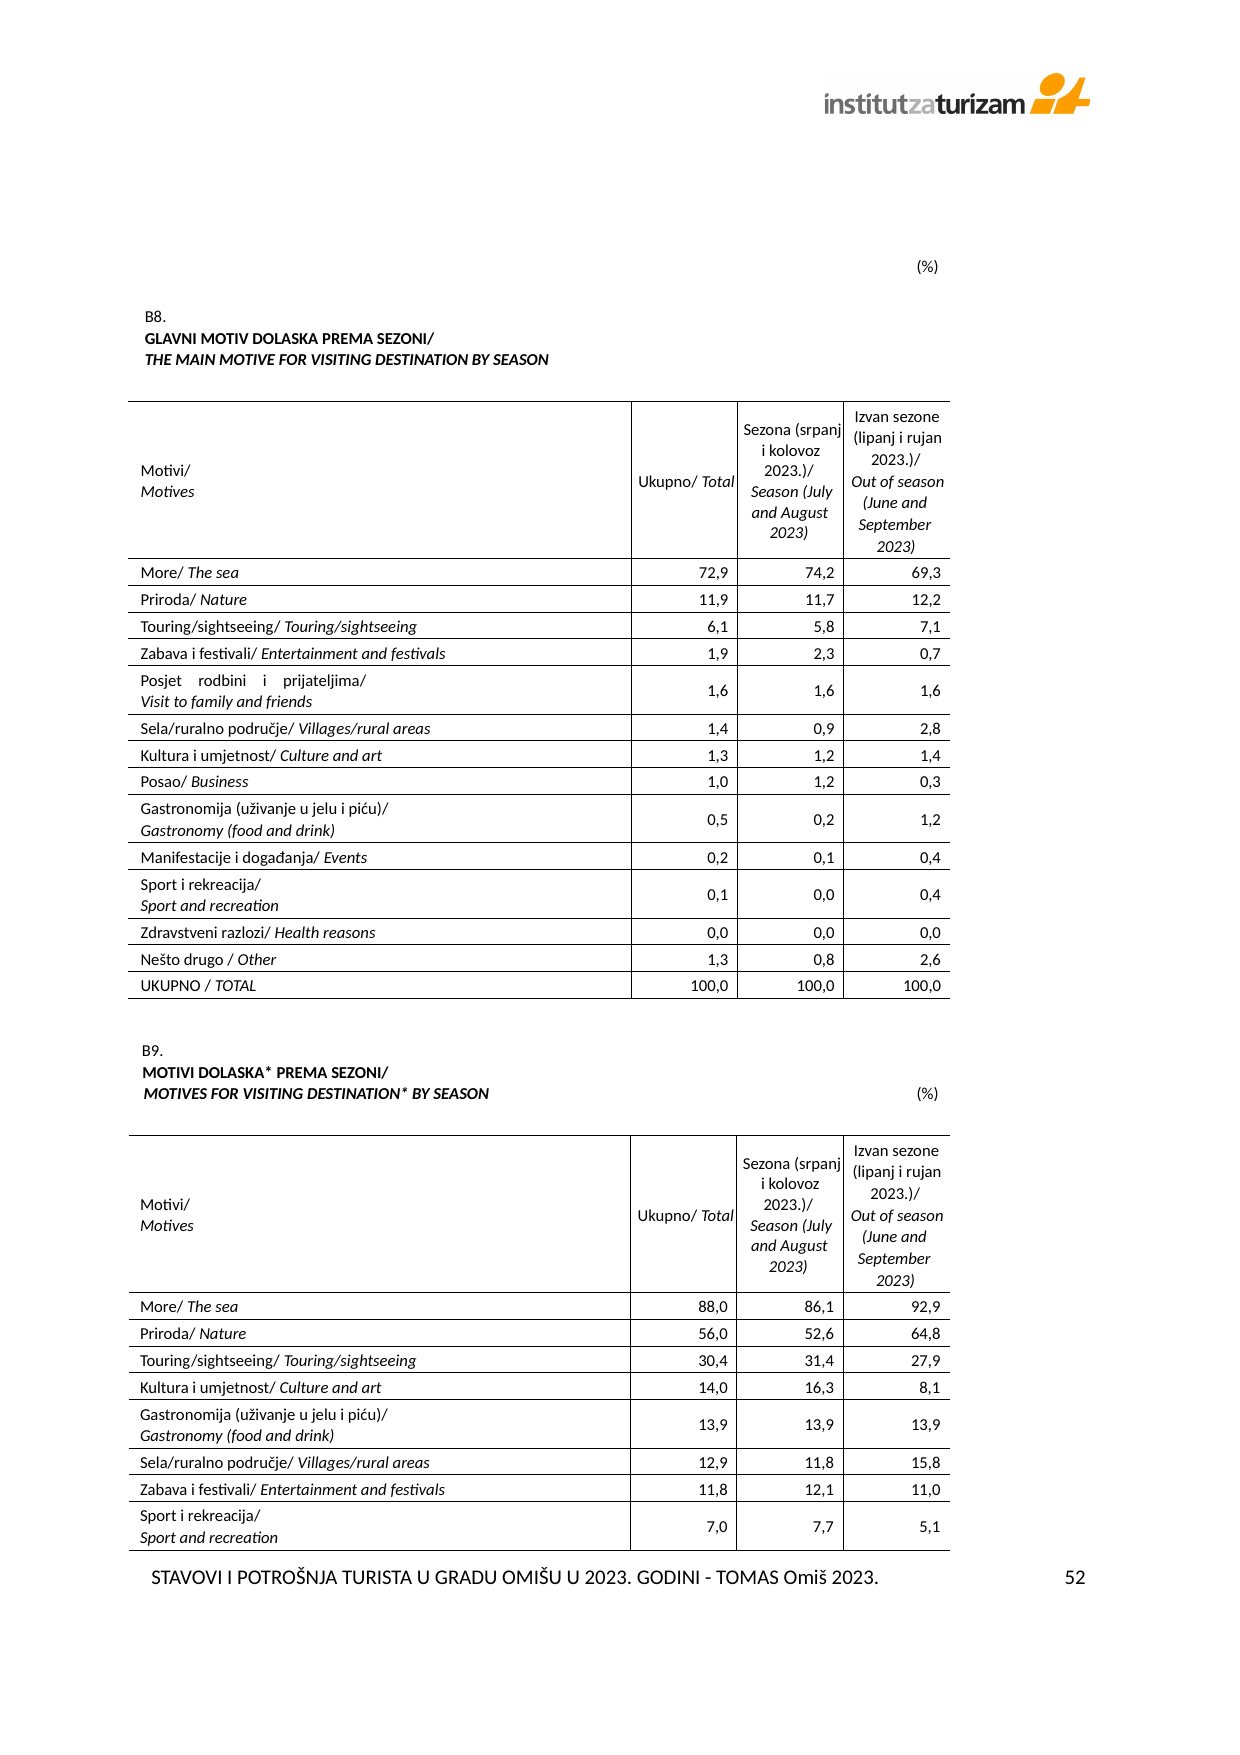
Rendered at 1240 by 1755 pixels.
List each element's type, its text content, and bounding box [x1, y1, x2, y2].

table_cell Zabava i festivali/ Entertainment and festivals [129, 1475, 630, 1501]
table_cell 8,1 [844, 1373, 950, 1399]
table_cell 100,0 [632, 972, 737, 998]
table_cell Zdravstveni razlozi/ Health reasons [128, 919, 631, 944]
text THE MAIN MOTIVE FOR VISITING DESTINATION BY SEASON [144, 350, 942, 370]
table_cell Sela/ruralno područje/ Villages/rural areas [128, 715, 631, 740]
table_cell 74,2 [738, 559, 843, 585]
text MOTIVI DOLASKA* PREMA SEZONI/ [97, 1062, 942, 1082]
table_cell 0,5 [632, 795, 737, 842]
table_cell Gastronomija (uživanje u jelu i piću)/ Gastronomy (food and drink) [128, 795, 631, 842]
table_header Motivi/ Motives [128, 402, 631, 558]
table_cell UKUPNO / TOTAL [128, 972, 631, 998]
table_cell 6,1 [632, 613, 737, 638]
table_header Ukupno/ Total [632, 402, 737, 558]
table_cell 0,7 [844, 639, 950, 665]
table_cell 64,8 [844, 1320, 950, 1346]
table_cell Posjet rodbini i prijateljima/ Visit to family and friends [128, 666, 631, 713]
table_cell 11,7 [738, 586, 843, 612]
table_cell 69,3 [844, 559, 950, 585]
table_cell 7,0 [631, 1502, 736, 1549]
table_cell 2,3 [738, 639, 843, 665]
table_cell 52,6 [737, 1320, 843, 1346]
table_cell 1,2 [738, 768, 843, 794]
table_cell Touring/sightseeing/ Touring/sightseeing [129, 1347, 630, 1372]
table_cell Sport i rekreacija/ Sport and recreation [129, 1502, 630, 1549]
table_cell Manifestacije i događanja/ Events [128, 843, 631, 869]
table_cell 0,2 [632, 843, 737, 869]
table_cell 1,3 [632, 945, 737, 971]
table_cell 30,4 [631, 1347, 736, 1372]
table_cell 1,2 [738, 741, 843, 767]
table_header Motivi/ Motives [129, 1136, 630, 1292]
table_cell 0,1 [632, 870, 737, 917]
text B8. [144, 307, 942, 327]
table_header Sezona (srpanj i kolovoz 2023.)/ Season (July and August 2023) [738, 402, 843, 558]
table_cell Sela/ruralno područje/ Villages/rural areas [129, 1449, 630, 1474]
table_cell 13,9 [844, 1400, 950, 1447]
table_header [125, 1105, 953, 1562]
table_cell 1,6 [738, 666, 843, 713]
table_cell More/ The sea [128, 559, 631, 585]
table_cell 1,4 [844, 741, 950, 767]
table_cell 12,2 [844, 586, 950, 612]
table_cell 11,0 [844, 1475, 950, 1501]
table_cell 72,9 [632, 559, 737, 585]
table_cell 12,9 [631, 1449, 736, 1474]
table_cell 16,3 [737, 1373, 843, 1399]
table_cell 0,3 [844, 768, 950, 794]
table_cell 0,0 [844, 919, 950, 944]
table_cell 1,6 [844, 666, 950, 713]
table_header [125, 371, 953, 999]
table_header Ukupno/ Total [631, 1136, 736, 1292]
table_cell Priroda/ Nature [128, 586, 631, 612]
text GLAVNI MOTIV DOLASKA PREMA SEZONI/ [144, 328, 942, 348]
table_cell 0,1 [738, 843, 843, 869]
table_cell 86,1 [737, 1293, 843, 1319]
table_header Izvan sezone (lipanj i rujan 2023.)/ Out of season (June and September 2023) [844, 402, 950, 558]
table_cell 0,4 [844, 843, 950, 869]
table_cell 100,0 [738, 972, 843, 998]
table_cell 5,8 [738, 613, 843, 638]
table_cell Touring/sightseeing/ Touring/sightseeing [128, 613, 631, 638]
table_cell 13,9 [631, 1400, 736, 1447]
table_cell Gastronomija (uživanje u jelu i piću)/ Gastronomy (food and drink) [129, 1400, 630, 1447]
table_cell 0,2 [738, 795, 843, 842]
table_cell Zabava i festivali/ Entertainment and festivals [128, 639, 631, 665]
table_cell 12,1 [737, 1475, 843, 1501]
table_cell 0,4 [844, 870, 950, 917]
table_cell 56,0 [631, 1320, 736, 1346]
table_header [108, 371, 124, 999]
table_header [108, 1105, 124, 1562]
table_cell Priroda/ Nature [129, 1320, 630, 1346]
table_cell 0,8 [738, 945, 843, 971]
text B9. [97, 1041, 942, 1061]
table_cell Sport i rekreacija/ Sport and recreation [128, 870, 631, 917]
table_cell 13,9 [737, 1400, 843, 1447]
table_cell 100,0 [844, 972, 950, 998]
table_cell 0,0 [738, 870, 843, 917]
table_cell 88,0 [631, 1293, 736, 1319]
table_cell 0,9 [738, 715, 843, 740]
table_cell 1,4 [632, 715, 737, 740]
table_cell 92,9 [844, 1293, 950, 1319]
table_cell 15,8 [844, 1449, 950, 1474]
table_cell 11,8 [631, 1475, 736, 1501]
table_cell 2,8 [844, 715, 950, 740]
table_header Sezona (srpanj i kolovoz 2023.)/ Season (July and August 2023) [737, 1136, 843, 1292]
table_cell 1,6 [632, 666, 737, 713]
table_cell 14,0 [631, 1373, 736, 1399]
table_cell Nešto drugo / Other [128, 945, 631, 971]
table_cell 7,7 [737, 1502, 843, 1549]
table_cell 5,1 [844, 1502, 950, 1549]
table_cell 1,9 [632, 639, 737, 665]
table_cell 1,3 [632, 741, 737, 767]
text MOTIVES FOR VISITING DESTINATION* BY SEASON (%) [97, 1084, 942, 1104]
table_cell 27,9 [844, 1347, 950, 1372]
table_cell 1,2 [844, 795, 950, 842]
table_cell 1,0 [632, 768, 737, 794]
table_cell 2,6 [844, 945, 950, 971]
table_cell Kultura i umjetnost/ Culture and art [128, 741, 631, 767]
table_cell 7,1 [844, 613, 950, 638]
table_cell Kultura i umjetnost/ Culture and art [129, 1373, 630, 1399]
table_cell Posao/ Business [128, 768, 631, 794]
table_cell 0,0 [738, 919, 843, 944]
table_cell 11,8 [737, 1449, 843, 1474]
table_cell 11,9 [632, 586, 737, 612]
table_cell 0,0 [632, 919, 737, 944]
table_header Izvan sezone (lipanj i rujan 2023.)/ Out of season (June and September 2023) [844, 1136, 950, 1292]
table_cell 31,4 [737, 1347, 843, 1372]
table_cell More/ The sea [129, 1293, 630, 1319]
